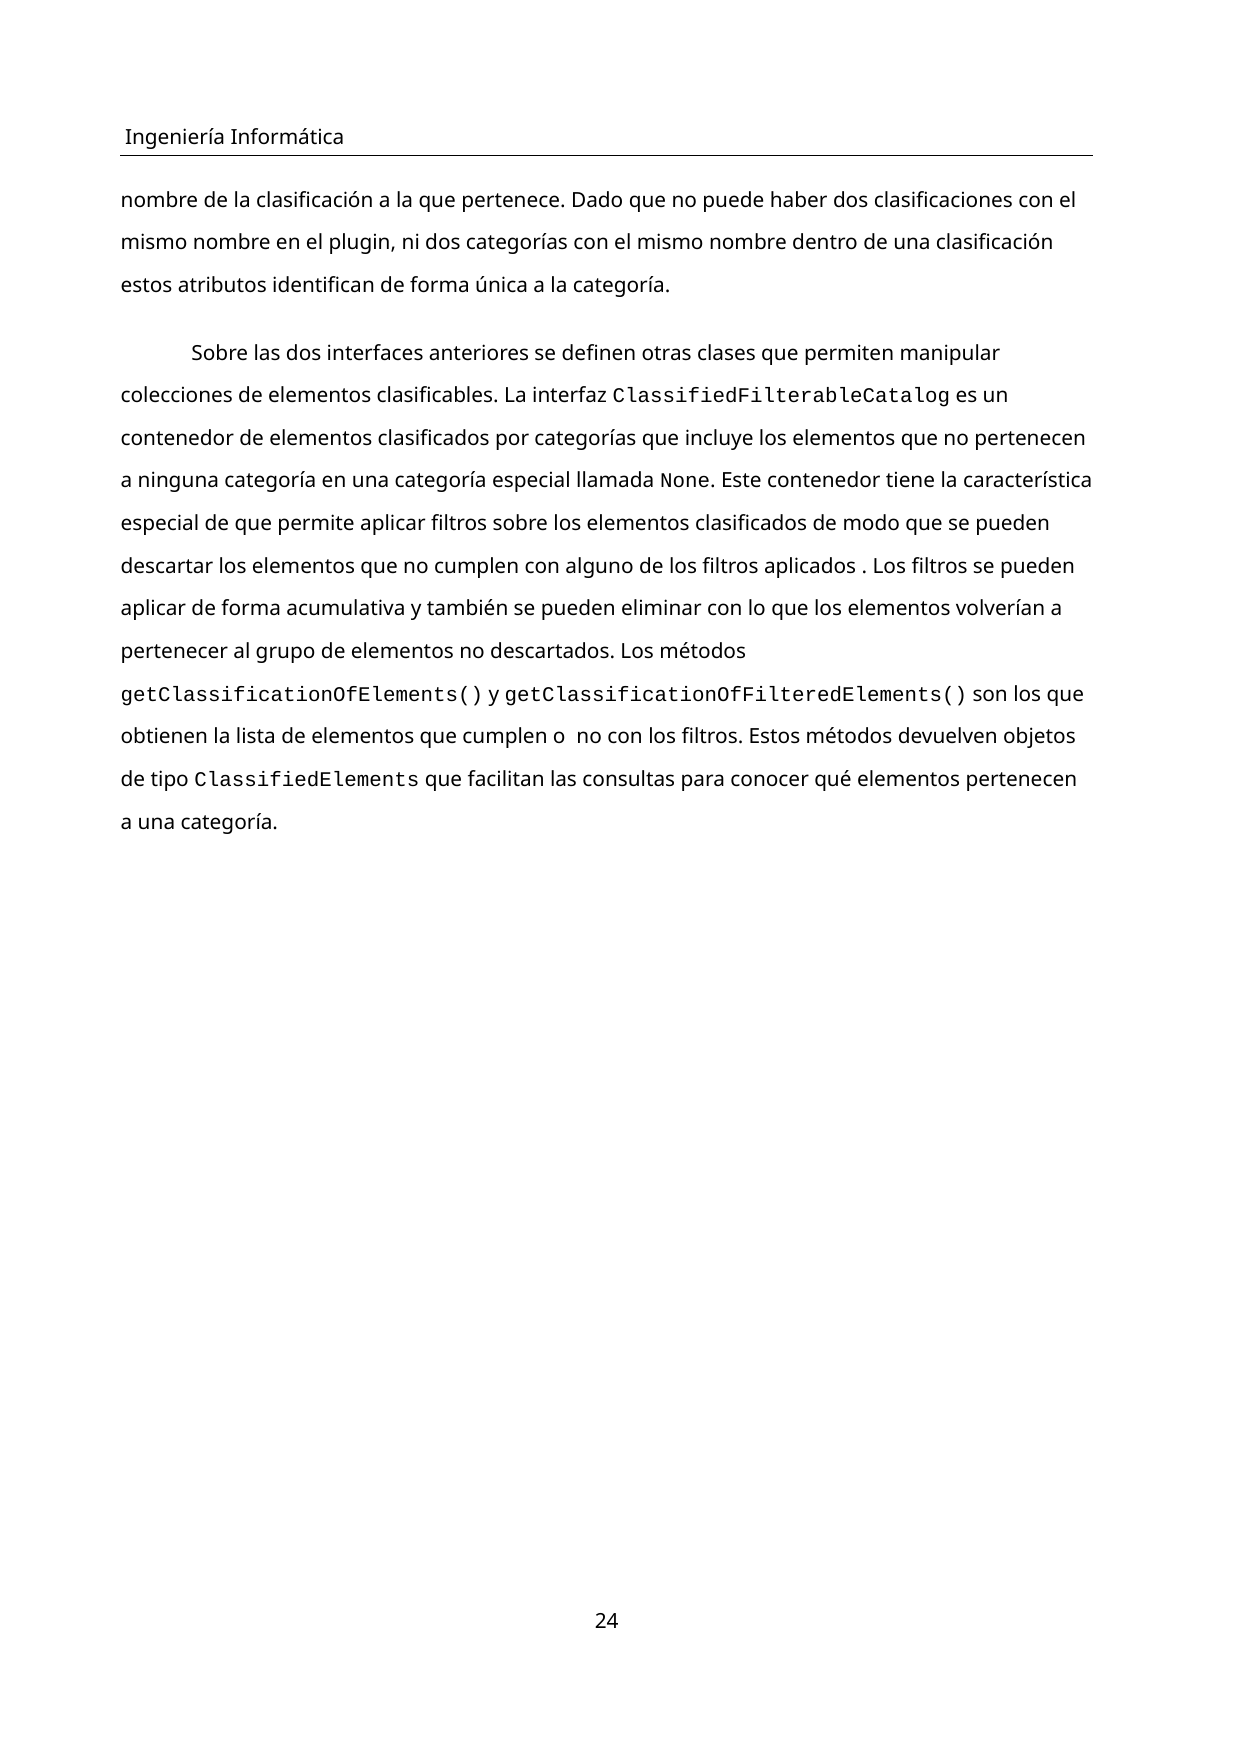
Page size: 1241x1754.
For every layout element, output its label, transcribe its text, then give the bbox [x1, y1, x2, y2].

text Sobre las dos interfaces anteriores se definen otras clases que permiten manipular colecciones de elementos clasificables. La interfaz ClassifiedFilterableCatalog es un contenedor de elementos clasificados por categorías que incluye los elementos que no pertenecen a ninguna categoría en una categoría especial llamada None. Este contenedor tiene la característica especial de que permite aplicar filtros sobre los elementos clasificados de modo que se pueden descartar los elementos que no cumplen con alguno de los filtros aplicados . Los filtros se pueden aplicar de forma acumulativa y también se pueden eliminar con lo que los elementos volverían a pertenecer al grupo de elementos no descartados. Los métodos getClassificationOfElements() y getClassificationOfFilteredElements() son los que obtienen la lista de elementos que cumplen o no con los filtros. Estos métodos devuelven objetos de tipo ClassifiedElements que facilitan las consultas para conocer qué elementos pertenecen a una categoría. [120, 338, 1093, 835]
text nombre de la clasificación a la que pertenece. Dado que no puede haber dos clasificaciones con el mismo nombre en el plugin, ni dos categorías con el mismo nombre dentro de una clasificación estos atributos identifican de forma única a la categoría. [120, 185, 1093, 298]
